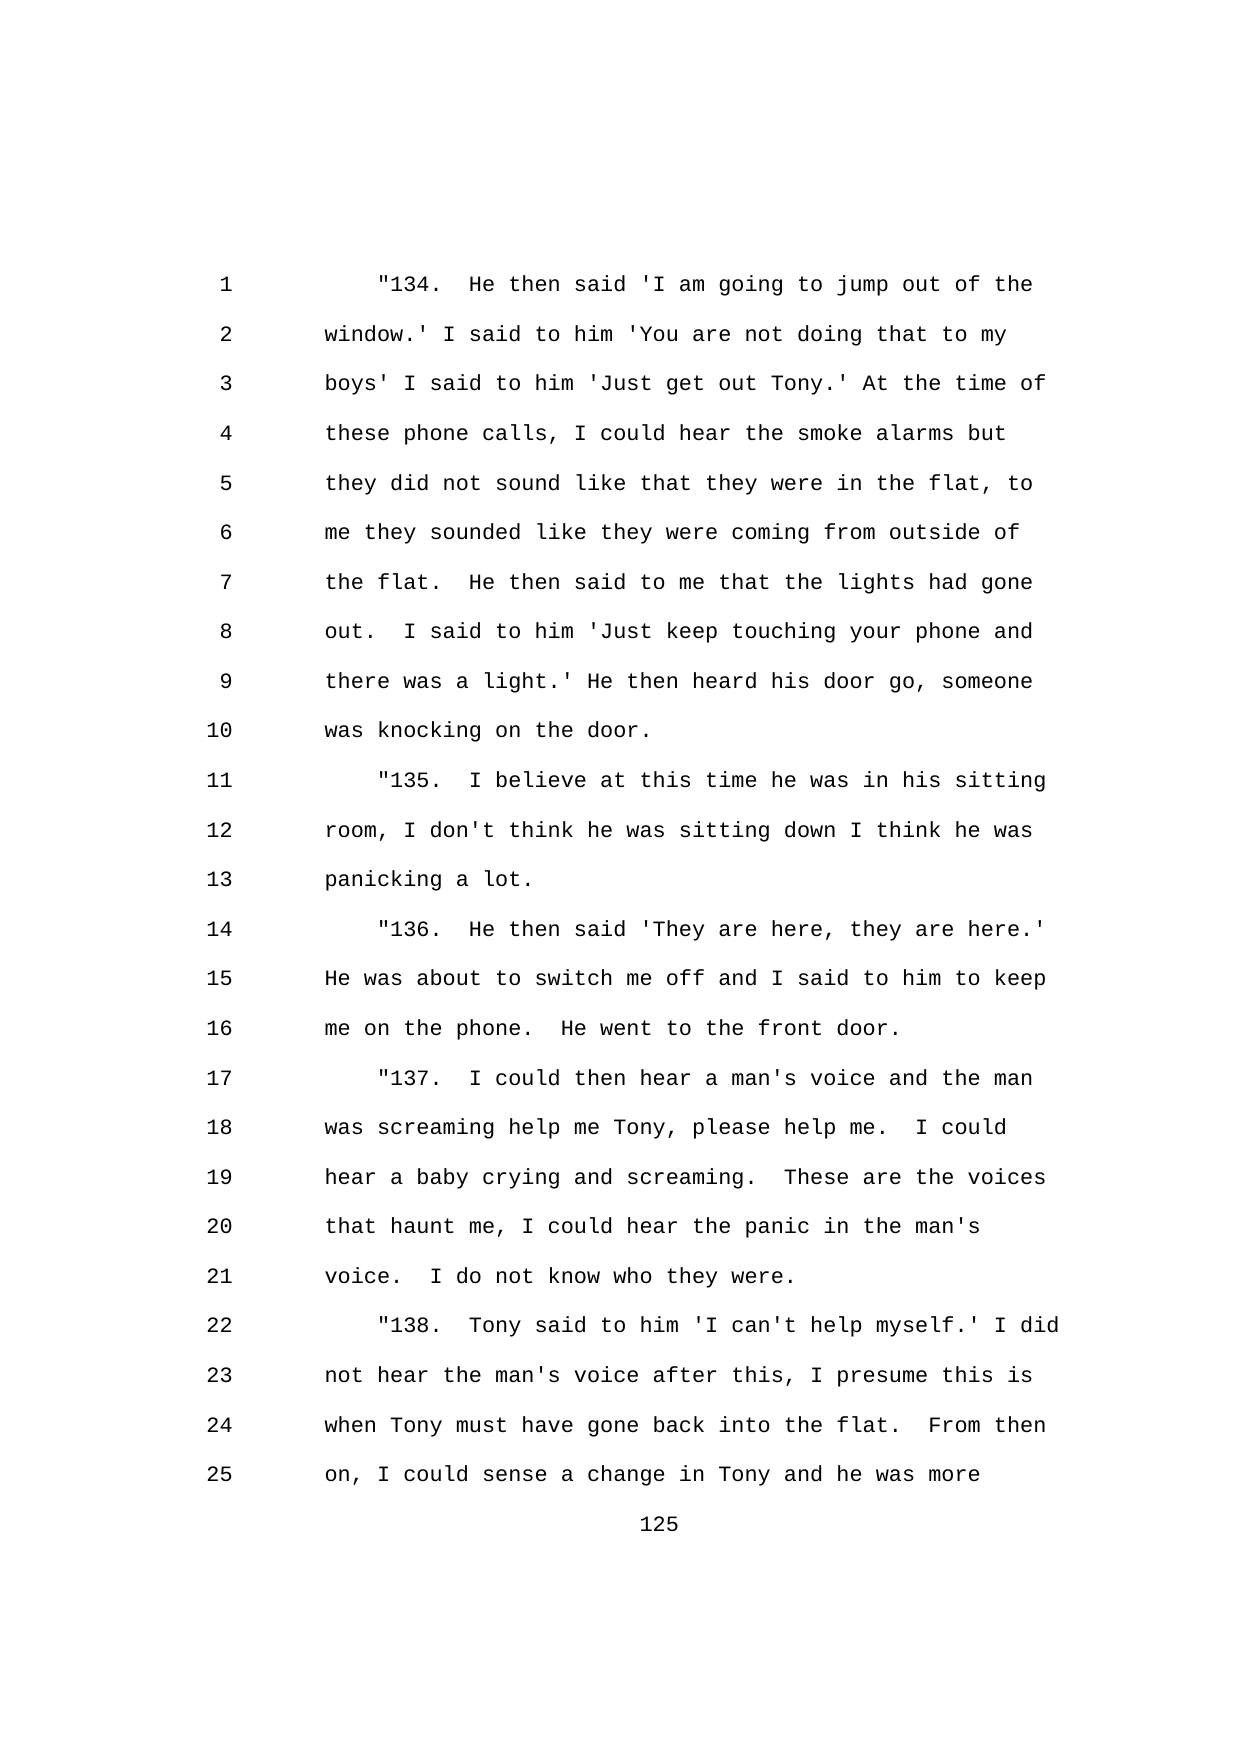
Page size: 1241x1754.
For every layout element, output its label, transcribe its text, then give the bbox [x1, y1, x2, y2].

text 1 "134. He then said 'I am going to jump out of the [75, 273, 1165, 298]
text 2 window.' I said to him 'You are not doing that to my [75, 323, 1165, 348]
text 15 He was about to switch me off and I said to him to keep [75, 967, 1165, 992]
text 16 me on the phone. He went to the front door. [75, 1017, 1165, 1042]
text 19 hear a baby crying and screaming. These are the voices [75, 1166, 1165, 1191]
text 25 on, I could sense a change in Tony and he was more [75, 1463, 1165, 1488]
text 10 was knocking on the door. [75, 719, 1165, 744]
text 21 voice. I do not know who they were. [75, 1265, 1165, 1290]
text 12 room, I don't think he was sitting down I think he was [75, 819, 1165, 843]
text 4 these phone calls, I could hear the smoke alarms but [75, 422, 1165, 447]
text 9 there was a light.' He then heard his door go, someone [75, 670, 1165, 695]
text 17 "137. I could then hear a man's voice and the man [75, 1067, 1165, 1091]
text 23 not hear the man's voice after this, I presume this is [75, 1364, 1165, 1389]
text 6 me they sounded like they were coming from outside of [75, 521, 1165, 546]
text 14 "136. He then said 'They are here, they are here.' [75, 918, 1165, 943]
text 5 they did not sound like that they were in the flat, to [75, 472, 1165, 496]
text 7 the flat. He then said to me that the lights had gone [75, 571, 1165, 596]
text 3 boys' I said to him 'Just get out Tony.' At the time of [75, 372, 1165, 397]
text 24 when Tony must have gone back into the flat. From then [75, 1414, 1165, 1438]
text 22 "138. Tony said to him 'I can't help myself.' I did [75, 1314, 1165, 1339]
text 18 was screaming help me Tony, please help me. I could [75, 1116, 1165, 1141]
text 125 [75, 1513, 1165, 1538]
text 8 out. I said to him 'Just keep touching your phone and [75, 620, 1165, 645]
text 11 "135. I believe at this time he was in his sitting [75, 769, 1165, 794]
text 20 that haunt me, I could hear the panic in the man's [75, 1215, 1165, 1240]
text 13 panicking a lot. [75, 868, 1165, 893]
